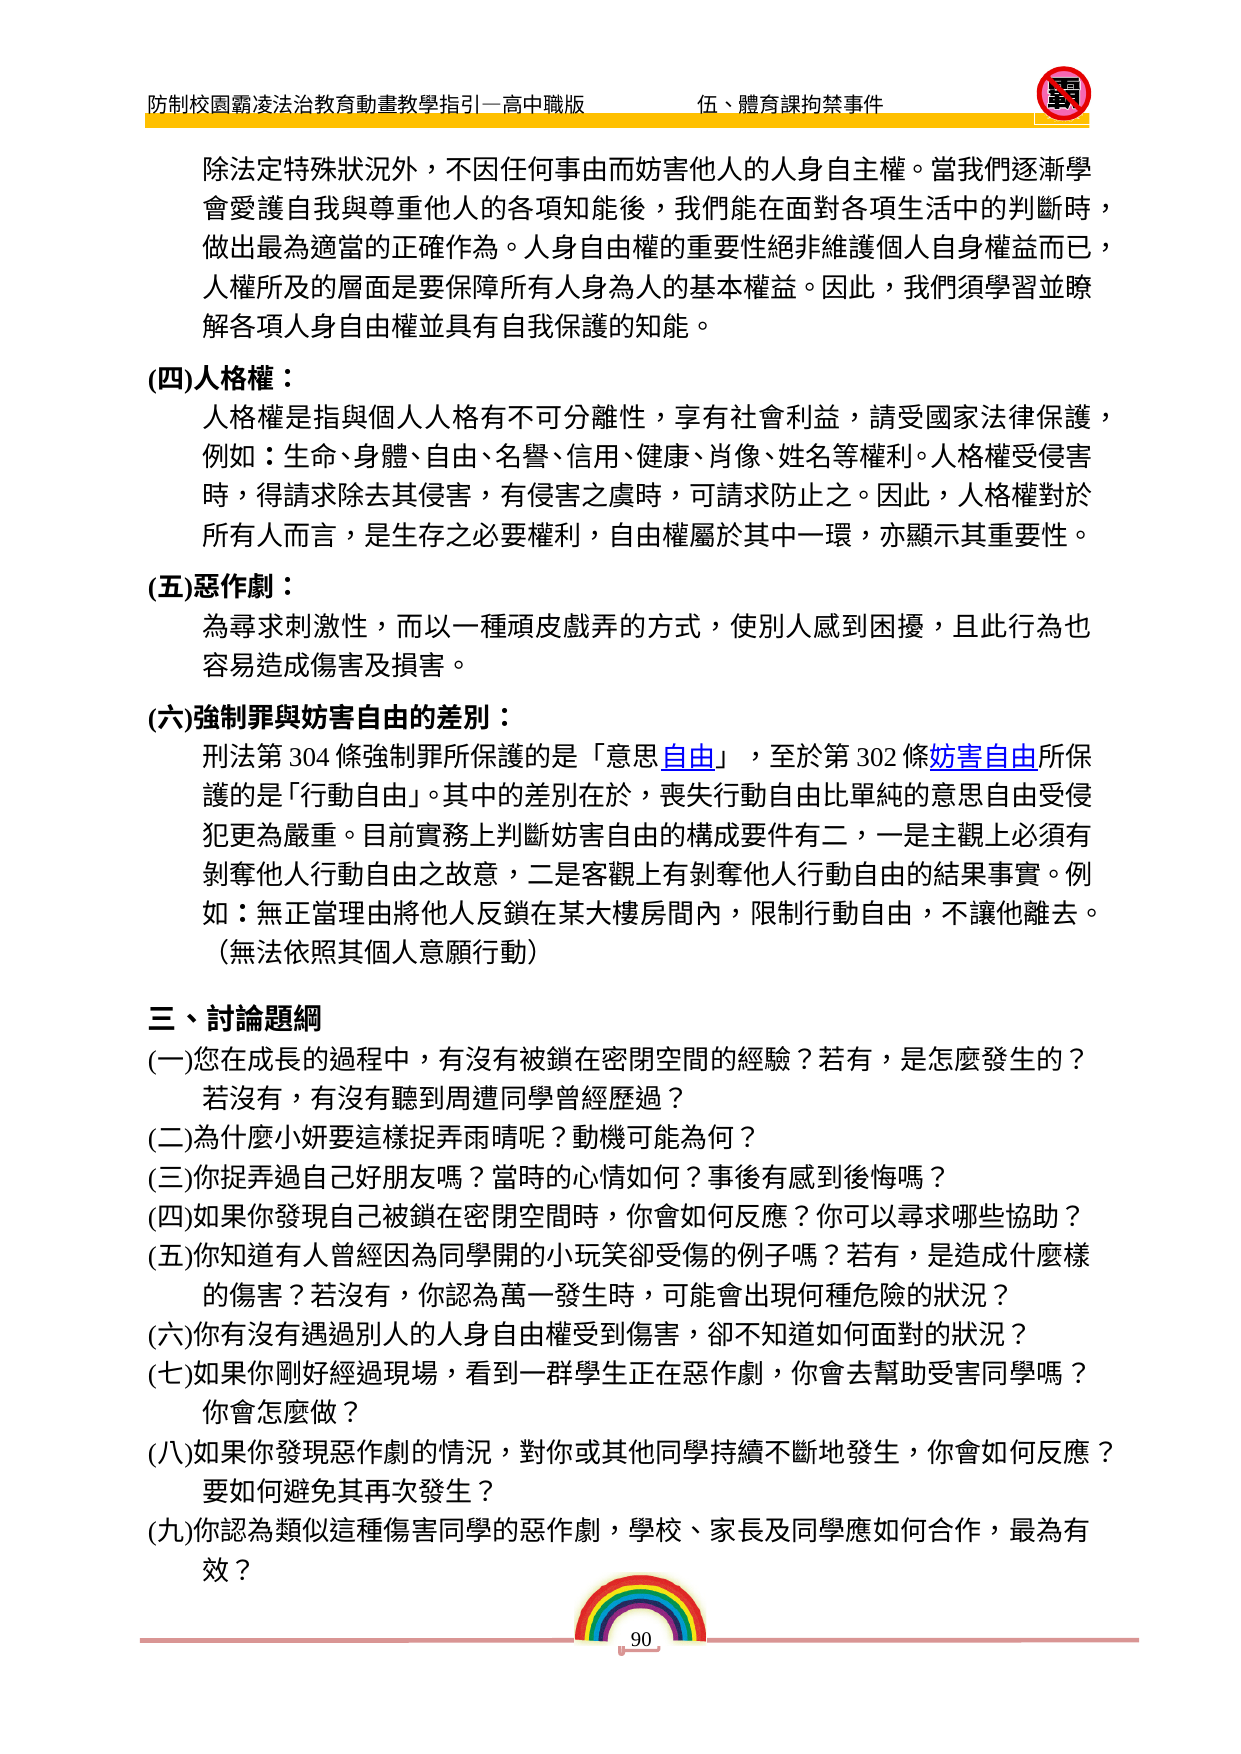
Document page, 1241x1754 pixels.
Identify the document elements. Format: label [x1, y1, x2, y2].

picture [574, 1572, 707, 1646]
picture [1034, 63, 1094, 67]
